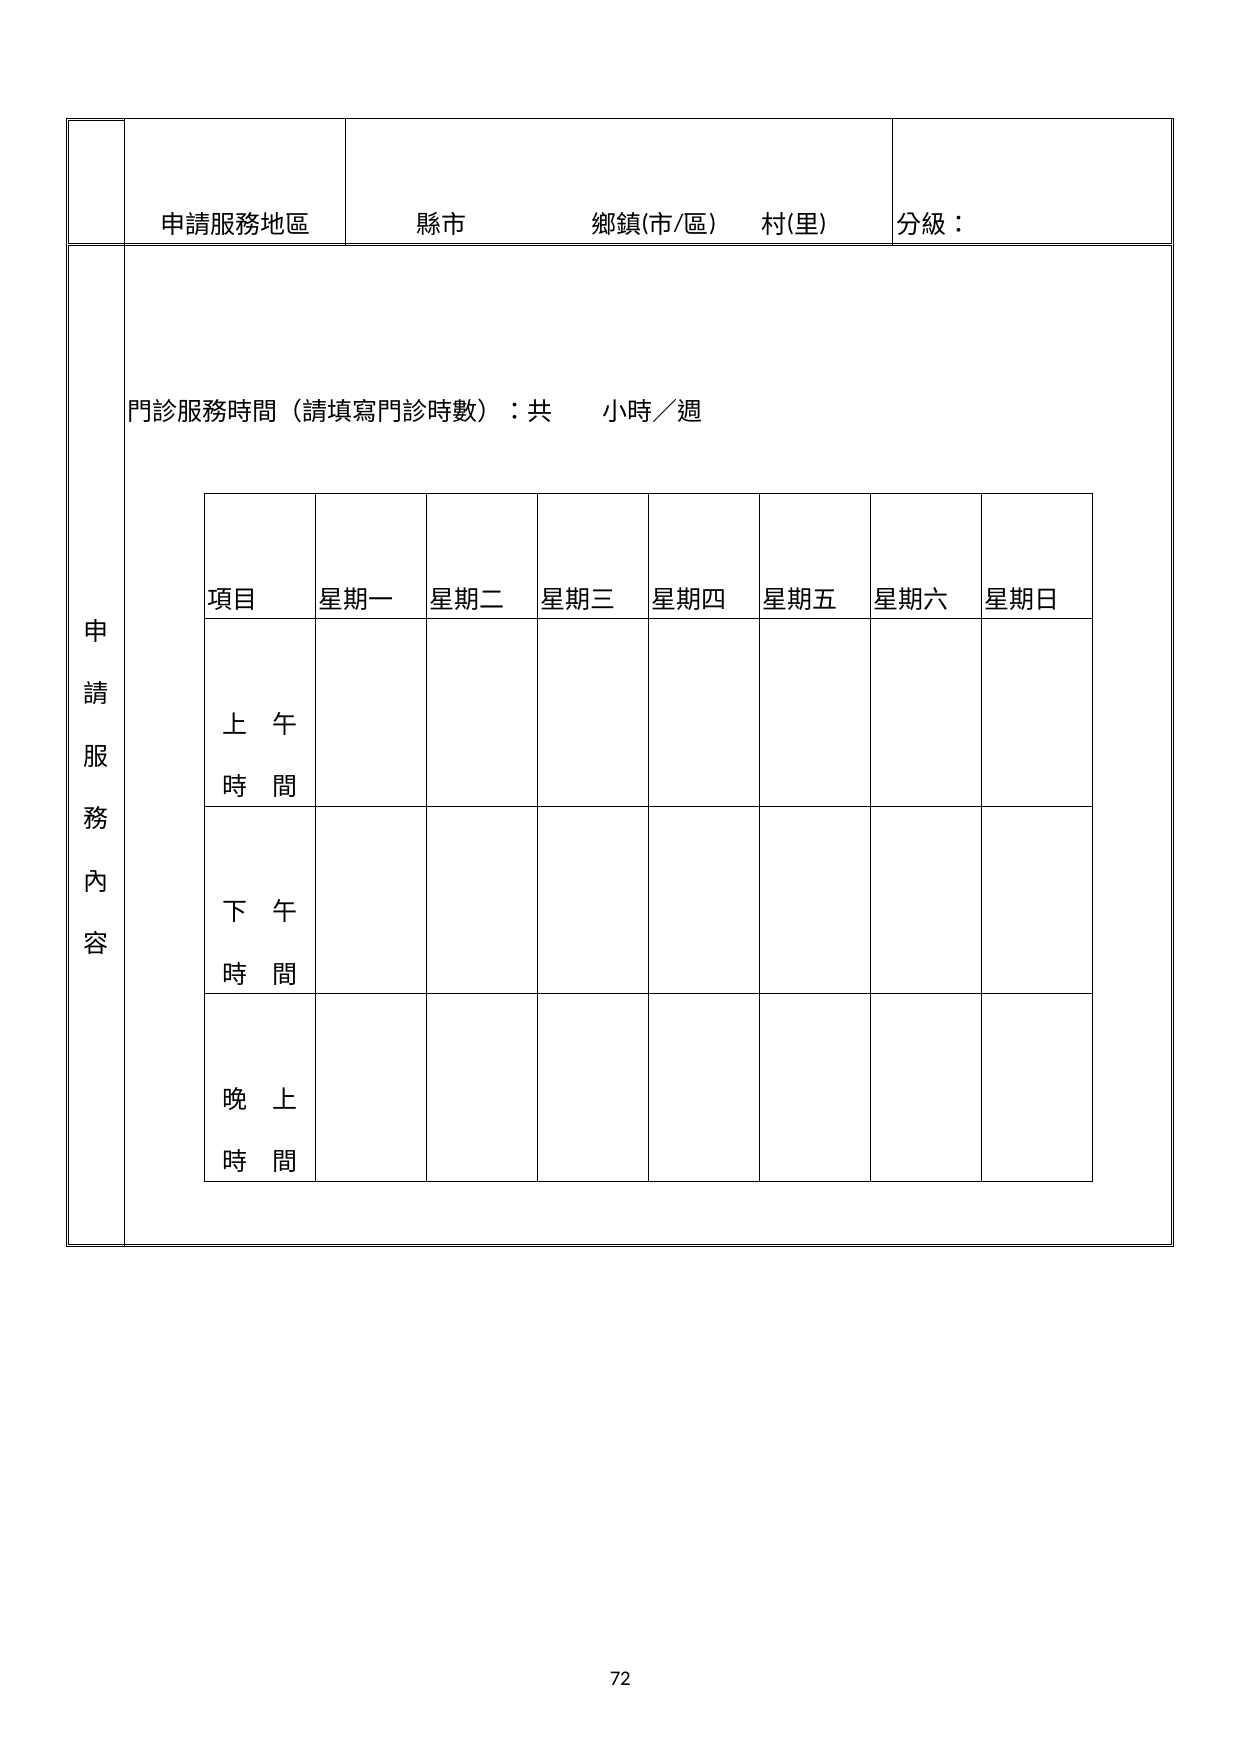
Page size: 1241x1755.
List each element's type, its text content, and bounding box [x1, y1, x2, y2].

table_header 星期二 [427, 494, 537, 618]
table_cell [871, 619, 981, 806]
table_cell [649, 807, 759, 993]
table_cell 下 午 時 間 [205, 807, 315, 993]
table_header 星期日 [982, 494, 1092, 618]
table_cell [760, 994, 870, 1181]
table_cell 上 午 時 間 [205, 619, 315, 806]
table_cell [316, 619, 426, 806]
table_cell [649, 994, 759, 1181]
table_cell 門診服務時間（請填寫門診時數）：共 小時／週 [125, 246, 1171, 1244]
table_cell [982, 807, 1092, 993]
table_cell [427, 807, 537, 993]
table_header 星期三 [538, 494, 648, 618]
table_cell 申請服務內容 [69, 246, 124, 1244]
table_cell [427, 994, 537, 1181]
table_cell [760, 807, 870, 993]
table_header 星期五 [760, 494, 870, 618]
table_cell [538, 619, 648, 806]
table_cell [871, 807, 981, 993]
table_cell [649, 619, 759, 806]
table_cell [538, 994, 648, 1181]
table_cell 分級： [893, 119, 1171, 243]
table_header 項目 [205, 494, 315, 618]
table_cell 縣市 鄉鎮(市/區) 村(里) [346, 119, 892, 243]
table_cell 申請服務地區 [125, 119, 345, 243]
table_cell [316, 807, 426, 993]
table_cell [982, 619, 1092, 806]
table_header 星期四 [649, 494, 759, 618]
table_header [69, 121, 124, 243]
table_cell [538, 807, 648, 993]
table_cell 晚 上 時 間 [205, 994, 315, 1181]
table_cell [316, 994, 426, 1181]
table_cell [871, 994, 981, 1181]
table_header 星期六 [871, 494, 981, 618]
table_header 星期一 [316, 494, 426, 618]
table_cell [427, 619, 537, 806]
table_cell [982, 994, 1092, 1181]
table_cell [760, 619, 870, 806]
